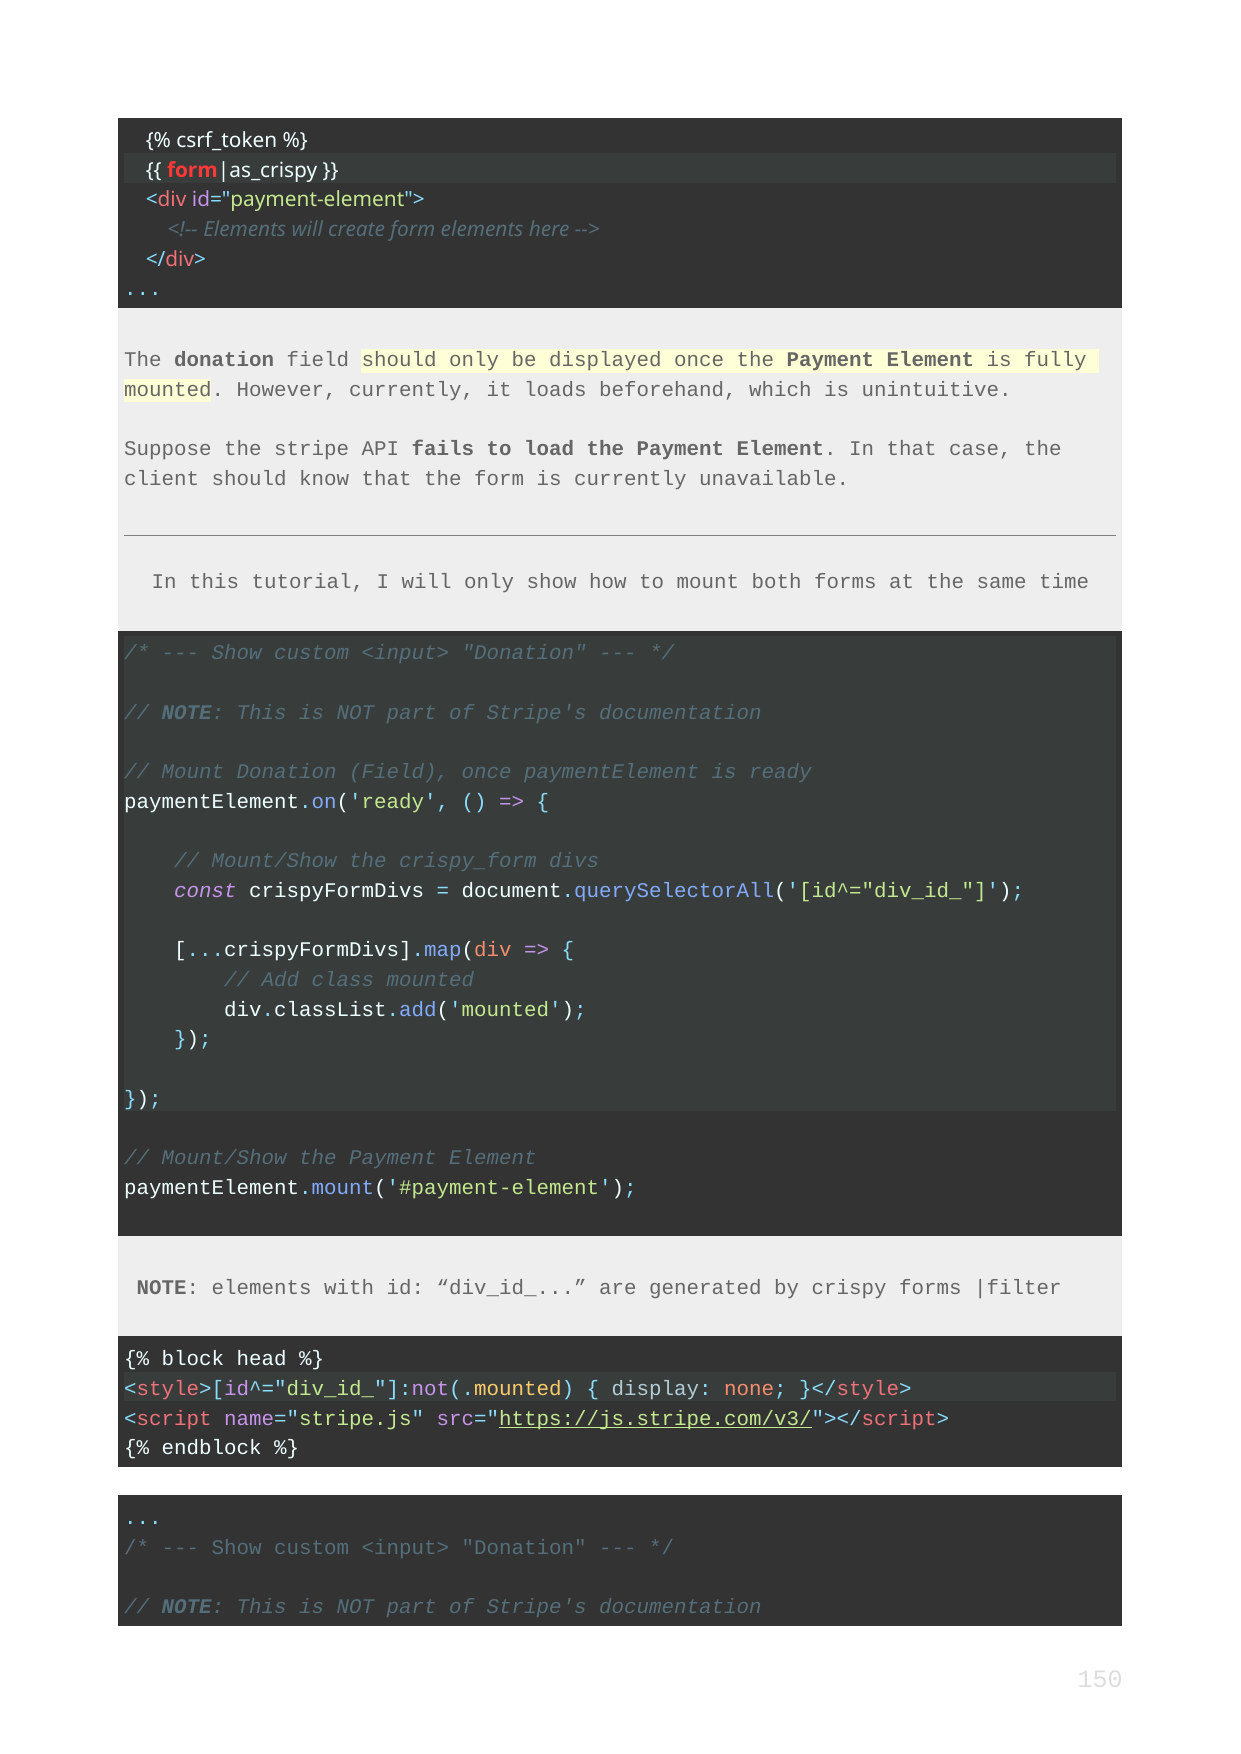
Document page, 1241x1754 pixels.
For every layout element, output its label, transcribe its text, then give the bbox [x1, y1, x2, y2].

table_header ... /* --- Show custom <input> "Donation" --- */ // NOTE: This is NOT part of Stripe's documentation [118, 1495, 1122, 1626]
table_cell /* --- Show custom <input> "Donation" --- */ // NOTE: This is NOT part of Stripe's documentation // Mount Donation (Field), once paymentElement is ready paymentElement.on('ready', () => { // Mount/Show the crispy_form divs const crispyFormDivs = document.querySelectorAll('[id^="div_id_"]'); [...crispyFormDivs].map(div => { // Add class mounted div.classList.add('mounted'); }); }); // Mount/Show the Payment Element paymentElement.mount('#payment-element'); [118, 631, 1122, 1236]
table_cell The donation field should only be displayed once the Payment Element is fully mounted. However, currently, it loads beforehand, which is unintuitive. Suppose the stripe API fails to load the Payment Element. In that case, the client should know that the form is currently unavailable. In this tutorial, I will only show how to mount both forms at the same time [118, 308, 1122, 631]
table_cell NOTE: elements with id: “div_id_...” are generated by crispy forms |filter [118, 1236, 1122, 1336]
table_cell {% csrf_token %} {{ form|as_crispy }} <div id="payment-element"> <!-- Elements will create form elements here --> </div> ... [118, 118, 1122, 308]
table_cell {% block head %} <style>[id^="div_id_"]:not(.mounted) { display: none; }</style> <script name="stripe.js" src="https://js.stripe.com/v3/"></script> {% endblock %} [118, 1336, 1122, 1467]
